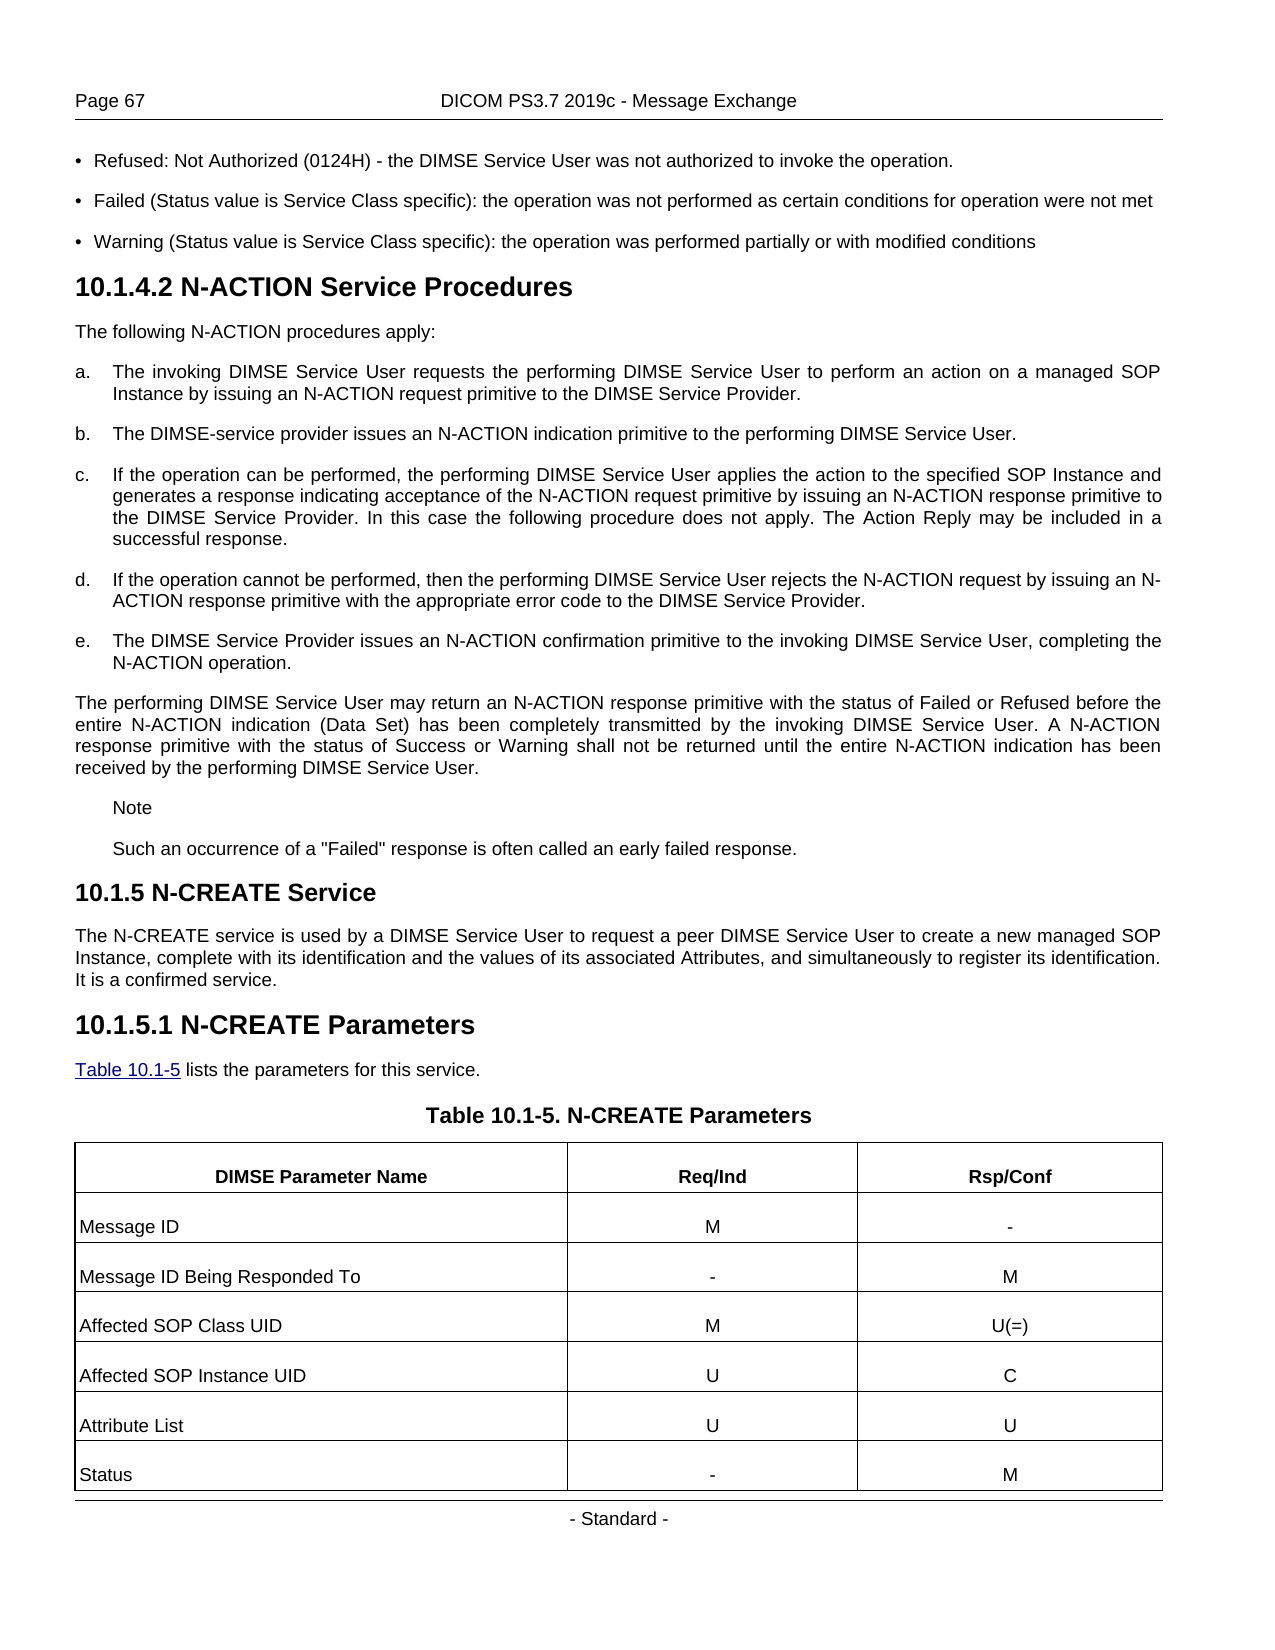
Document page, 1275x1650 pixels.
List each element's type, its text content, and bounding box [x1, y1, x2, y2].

text The performing DIMSE Service User may return an N-ACTION response primitive with the status of Failed or Refused before the entire N-ACTION indication (Data Set) has been completely transmitted by the invoking DIMSE Service User. A N-ACTION response primitive with the status of Success or Warning shall not be returned until the entire N-ACTION indication has been received by the performing DIMSE Service User. [75, 692, 1162, 778]
text The following N-ACTION procedures apply: [75, 321, 1162, 342]
text • Warning (Status value is Service Class specific): the operation was performed partially or with modified conditions [75, 231, 1162, 252]
text Table 10.1-5. N-CREATE Parameters [75, 1103, 1162, 1129]
text b. The DIMSE-service provider issues an N-ACTION indication primitive to the performing DIMSE Service User. [75, 423, 1162, 445]
text • Refused: Not Authorized (0124H) - the DIMSE Service User was not authorized to invoke the operation. [75, 150, 1162, 172]
text Table 10.1-5 lists the parameters for this service. [75, 1059, 1162, 1080]
table_cell U [568, 1392, 857, 1440]
table_cell U [568, 1342, 857, 1391]
table_cell - [568, 1441, 857, 1490]
table_cell Status [76, 1441, 567, 1490]
table_cell M [568, 1292, 857, 1341]
text Note [112, 797, 1125, 819]
text c. If the operation can be performed, the performing DIMSE Service User applies the action to the specified SOP Instance and generates a response indicating acceptance of the N-ACTION request primitive by issuing an N-ACTION response primitive to the DIMSE Service Provider. In this case the following procedure does not apply. The Action Reply may be included in a successful response. [75, 463, 1162, 550]
table_cell M [858, 1441, 1162, 1490]
text 10.1.5.1 N-CREATE Parameters [75, 1009, 1162, 1040]
text a. The invoking DIMSE Service User requests the performing DIMSE Service User to perform an action on a managed SOP Instance by issuing an N-ACTION request primitive to the DIMSE Service Provider. [75, 361, 1162, 404]
table_header DIMSE Parameter Name [76, 1143, 567, 1192]
table_cell - [568, 1243, 857, 1291]
text e. The DIMSE Service Provider issues an N-ACTION confirmation primitive to the invoking DIMSE Service User, completing the N-ACTION operation. [75, 630, 1162, 673]
table_cell M [568, 1193, 857, 1242]
table_cell Attribute List [76, 1392, 567, 1440]
table_cell - [858, 1193, 1162, 1242]
table_header Req/Ind [568, 1143, 857, 1192]
text 10.1.4.2 N-ACTION Service Procedures [75, 271, 1162, 302]
table_cell U [858, 1392, 1162, 1440]
text d. If the operation cannot be performed, then the performing DIMSE Service User rejects the N-ACTION request by issuing an N-ACTION response primitive with the appropriate error code to the DIMSE Service Provider. [75, 568, 1162, 612]
table_cell C [858, 1342, 1162, 1391]
text 10.1.5 N-CREATE Service [75, 878, 1162, 907]
text Such an occurrence of a "Failed" response is often called an early failed response. [112, 837, 1125, 859]
table_cell M [858, 1243, 1162, 1291]
table_cell Affected SOP Instance UID [76, 1342, 567, 1391]
text • Failed (Status value is Service Class specific): the operation was not performed as certain conditions for operation were not met [75, 190, 1162, 212]
text The N-CREATE service is used by a DIMSE Service User to request a peer DIMSE Service User to create a new managed SOP Instance, complete with its identification and the values of its associated Attributes, and simultaneously to register its identification. It is a confirmed service. [75, 925, 1162, 990]
table_cell Message ID Being Responded To [76, 1243, 567, 1291]
table_cell U(=) [858, 1292, 1162, 1341]
table_cell Affected SOP Class UID [76, 1292, 567, 1341]
table_header Rsp/Conf [858, 1143, 1162, 1192]
table_cell Message ID [76, 1193, 567, 1242]
